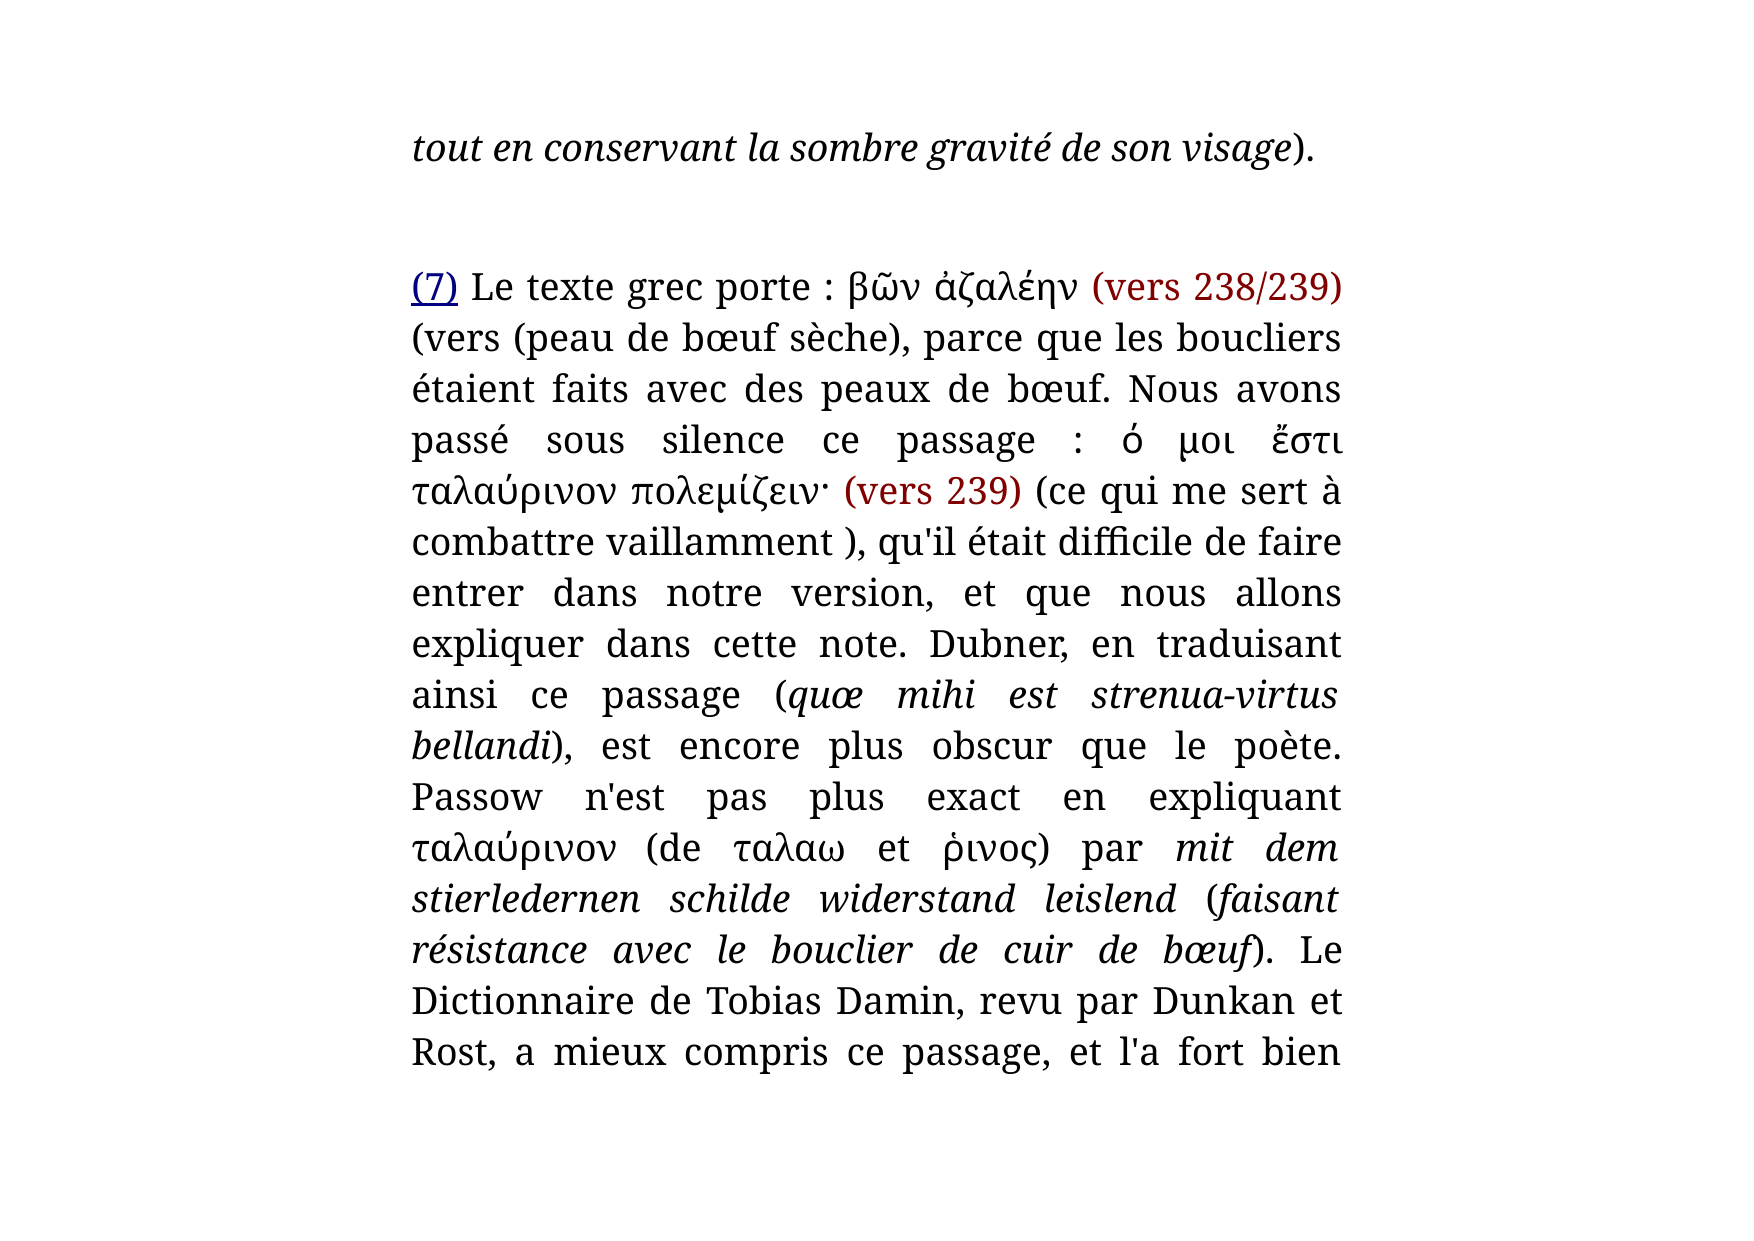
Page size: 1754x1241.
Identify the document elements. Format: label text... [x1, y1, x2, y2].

table_header tout en conservant la sombre gravité de son visage). (7) Le texte grec porte : βῶν ἀζαλέην (vers 238/239) (vers (peau de bœuf sèche), parce que les boucliers étaient faits avec des peaux de bœuf. Nous avons passé sous silence ce passage : ό μοι ἔστι ταλαύρινον πολεμίζειν· (vers 239) (ce qui me sert à combattre vaillamment ), qu'il était difficile de faire entrer dans notre version, et que nous allons expliquer dans cette note. Dubner, en traduisant ainsi ce passage (quœ mihi est strenua-virtus bellandi), est encore plus obscur que le poète. Passow n'est pas plus exact en expliquant ταλαύρινον (de ταλαω et ῥινος) par mit dem stierledernen schilde widerstand leislend (faisant résistance avec le bouclier de cuir de bœuf). Le Dictionnaire de Tobias Damin, revu par Dunkan et Rost, a mieux compris ce passage, et l'a fort bien [408, 118, 1346, 1079]
